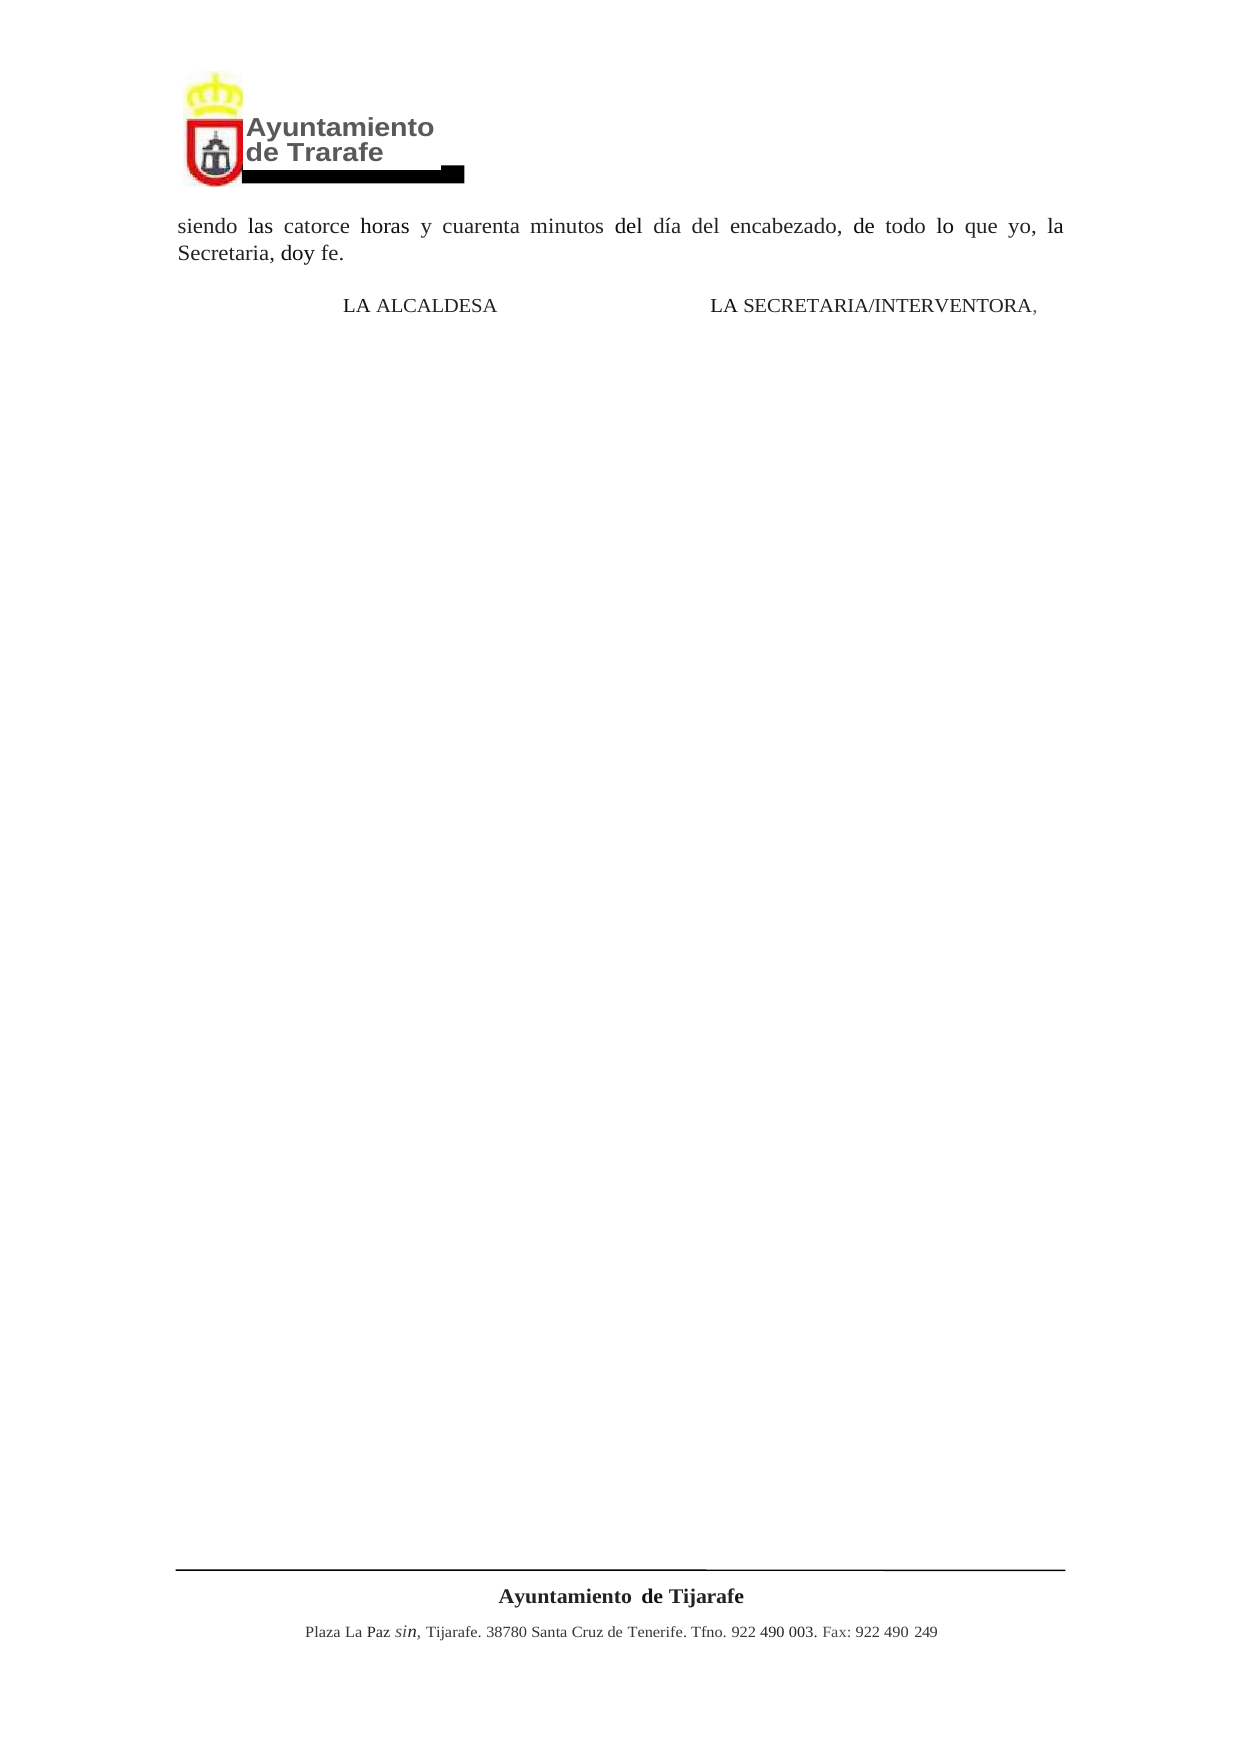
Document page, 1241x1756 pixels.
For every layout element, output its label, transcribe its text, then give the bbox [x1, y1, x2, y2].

text LA ALCALDESA LA SECRETARIA/INTERVENTORA, [343, 294, 1241, 317]
text siendo las catorce horas y cuarenta minutos del día del encabezado, de todo lo que yo, la Secretaria, doy fe. [177, 213, 1064, 265]
